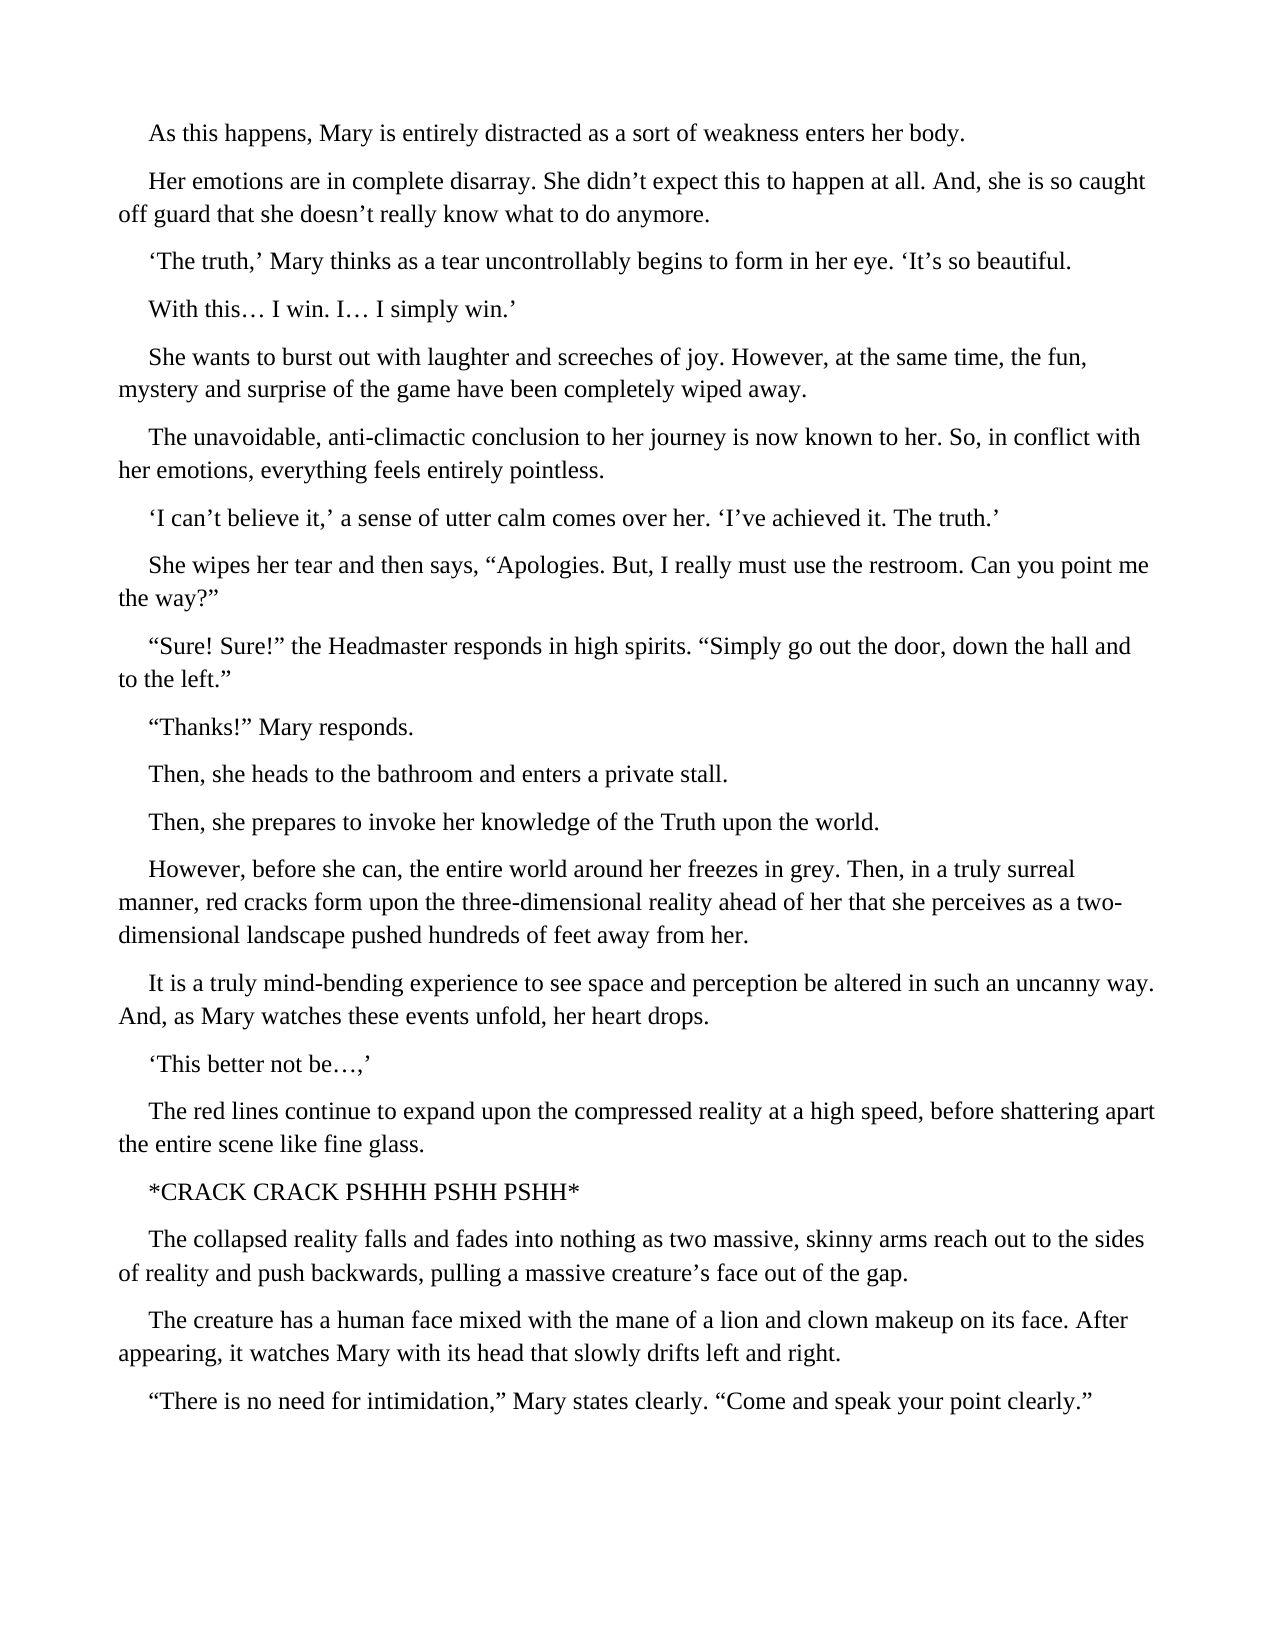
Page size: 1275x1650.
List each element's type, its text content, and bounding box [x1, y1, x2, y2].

text “There is no need for intimidation,” Mary states clearly. “Come and speak your point clearly.” [118, 1386, 1157, 1414]
text The collapsed reality falls and fades into nothing as two massive, skinny arms reach out to the sides of reality and push backwards, pulling a massive creature’s face out of the gap. [118, 1224, 1157, 1286]
text “Sure! Sure!” the Headmaster responds in high spirits. “Simply go out the door, down the hall and to the left.” [118, 631, 1157, 693]
text “Thanks!” Mary responds. [118, 712, 1157, 740]
text Then, she prepares to invoke her knowledge of the Truth upon the world. [118, 807, 1157, 836]
text Her emotions are in complete disarray. She didn’t expect this to happen at all. And, she is so caught off guard that she doesn’t really know what to do anymore. [118, 166, 1157, 227]
text It is a truly mind-bending experience to see space and perception be altered in such an uncanny way. And, as Mary watches these events unfold, her heart drops. [118, 968, 1157, 1030]
text Then, she heads to the bathroom and enters a private stall. [118, 759, 1157, 788]
text *CRACK CRACK PSHHH PSHH PSHH* [118, 1177, 1157, 1206]
text The creature has a human face mixed with the mane of a lion and clown makeup on its face. After appearing, it watches Mary with its head that slowly drifts left and right. [118, 1305, 1157, 1367]
text ‘I can’t believe it,’ a sense of utter calm comes over her. ‘I’ve achieved it. The truth.’ [118, 503, 1157, 532]
text She wants to burst out with laughter and screeches of joy. However, at the same time, the fun, mystery and surprise of the game have been completely wiped away. [118, 342, 1157, 403]
text ‘The truth,’ Mary thinks as a tear uncontrollably begins to form in her eye. ‘It’s so beautiful. [118, 246, 1157, 275]
text ‘This better not be…,’ [118, 1049, 1157, 1077]
text The red lines continue to expand upon the compressed reality at a high speed, before shattering apart the entire scene like fine glass. [118, 1096, 1157, 1158]
text As this happens, Mary is entirely distracted as a sort of weakness enters her body. [118, 118, 1157, 147]
text However, before she can, the entire world around her freezes in grey. Then, in a truly surreal manner, red cracks form upon the three-dimensional reality ahead of her that she perceives as a two-dimensional landscape pushed hundreds of feet away from her. [118, 854, 1157, 949]
text With this… I win. I… I simply win.’ [118, 294, 1157, 323]
text She wipes her tear and then says, “Apologies. But, I really must use the restroom. Can you point me the way?” [118, 550, 1157, 612]
text The unavoidable, anti-climactic conclusion to her journey is now known to her. So, in conflict with her emotions, everything feels entirely pointless. [118, 422, 1157, 484]
